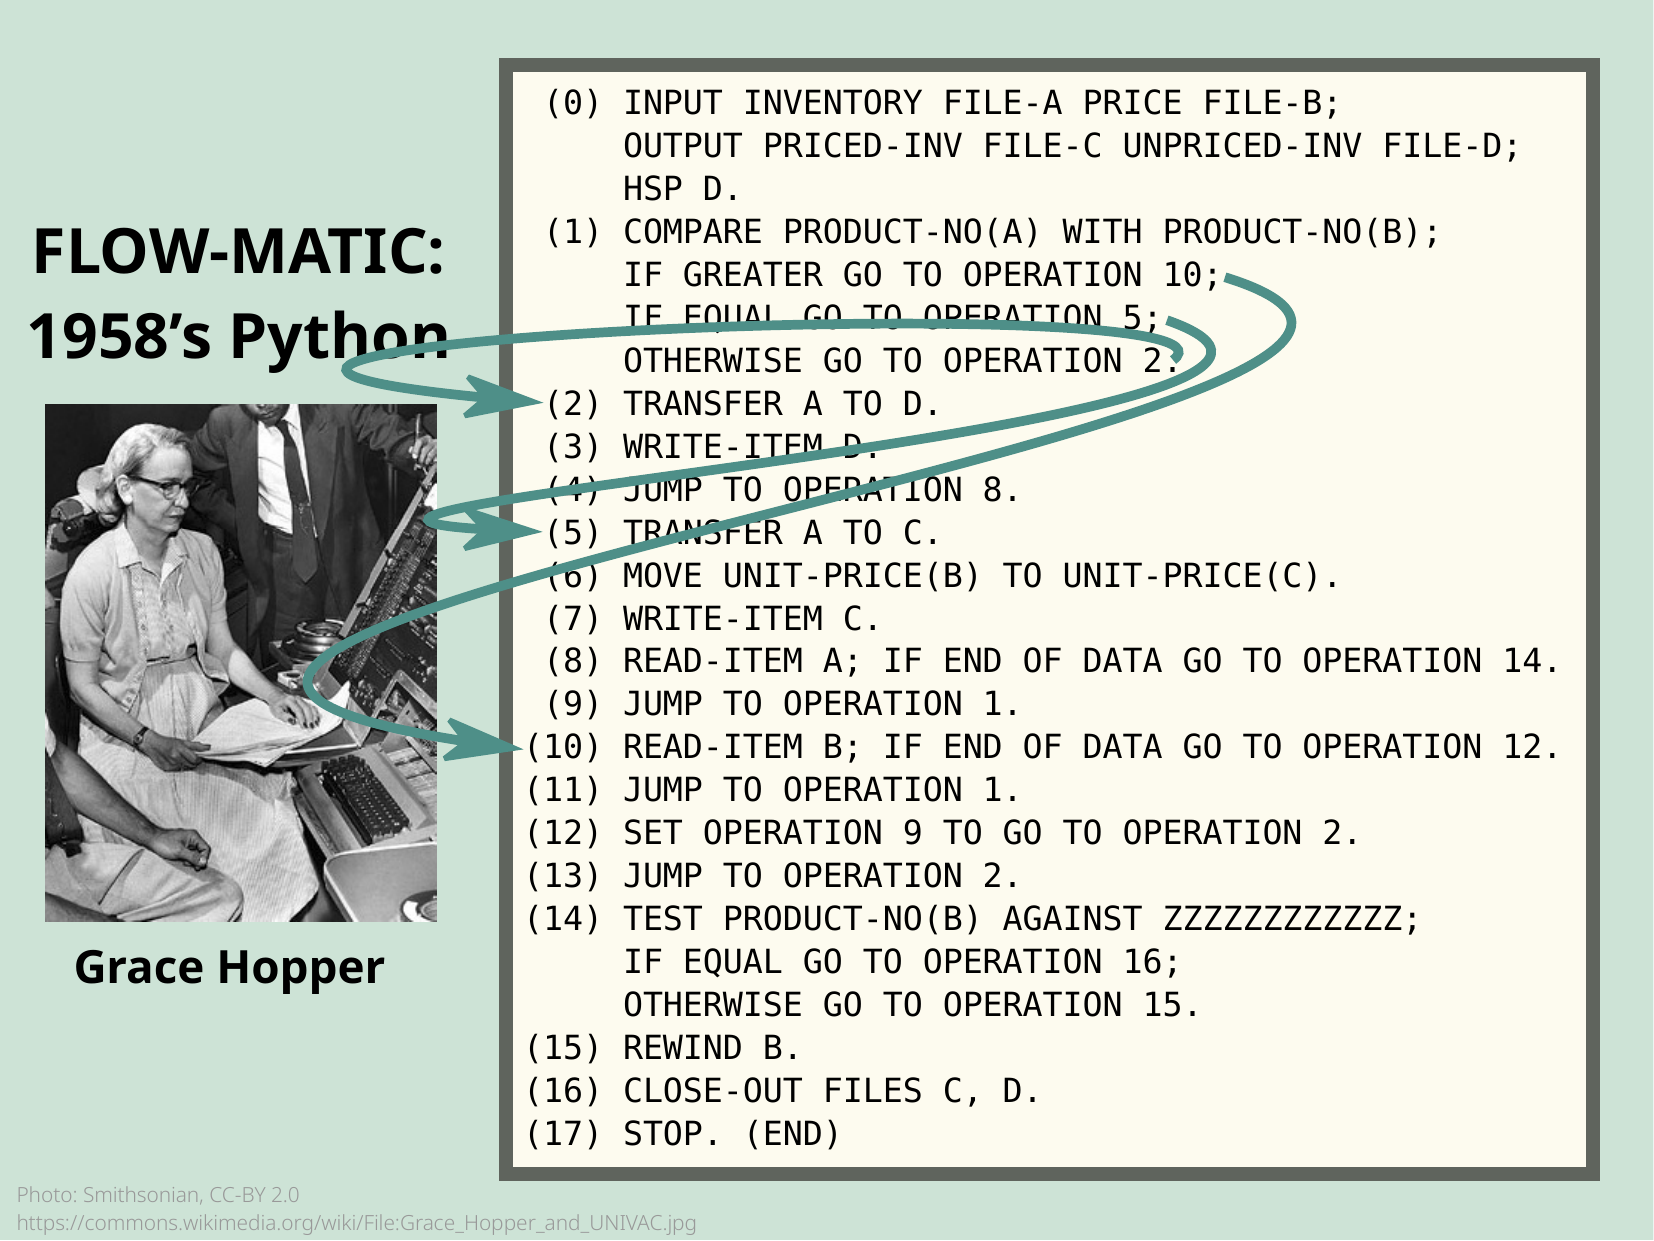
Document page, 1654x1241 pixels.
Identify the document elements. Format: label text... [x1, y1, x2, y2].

title FLOW-MATIC: 1958’s Python [14, 124, 300, 460]
text_box Photo: Smithsonian, CC-BY 2.0 https://commons.wikimedia.org/wiki/File:Grace_Hopper_and_UNIVAC.jpg [1, 1172, 841, 1238]
text_box Grace Hopper [58, 926, 300, 1048]
picture [45, 57, 1625, 1182]
